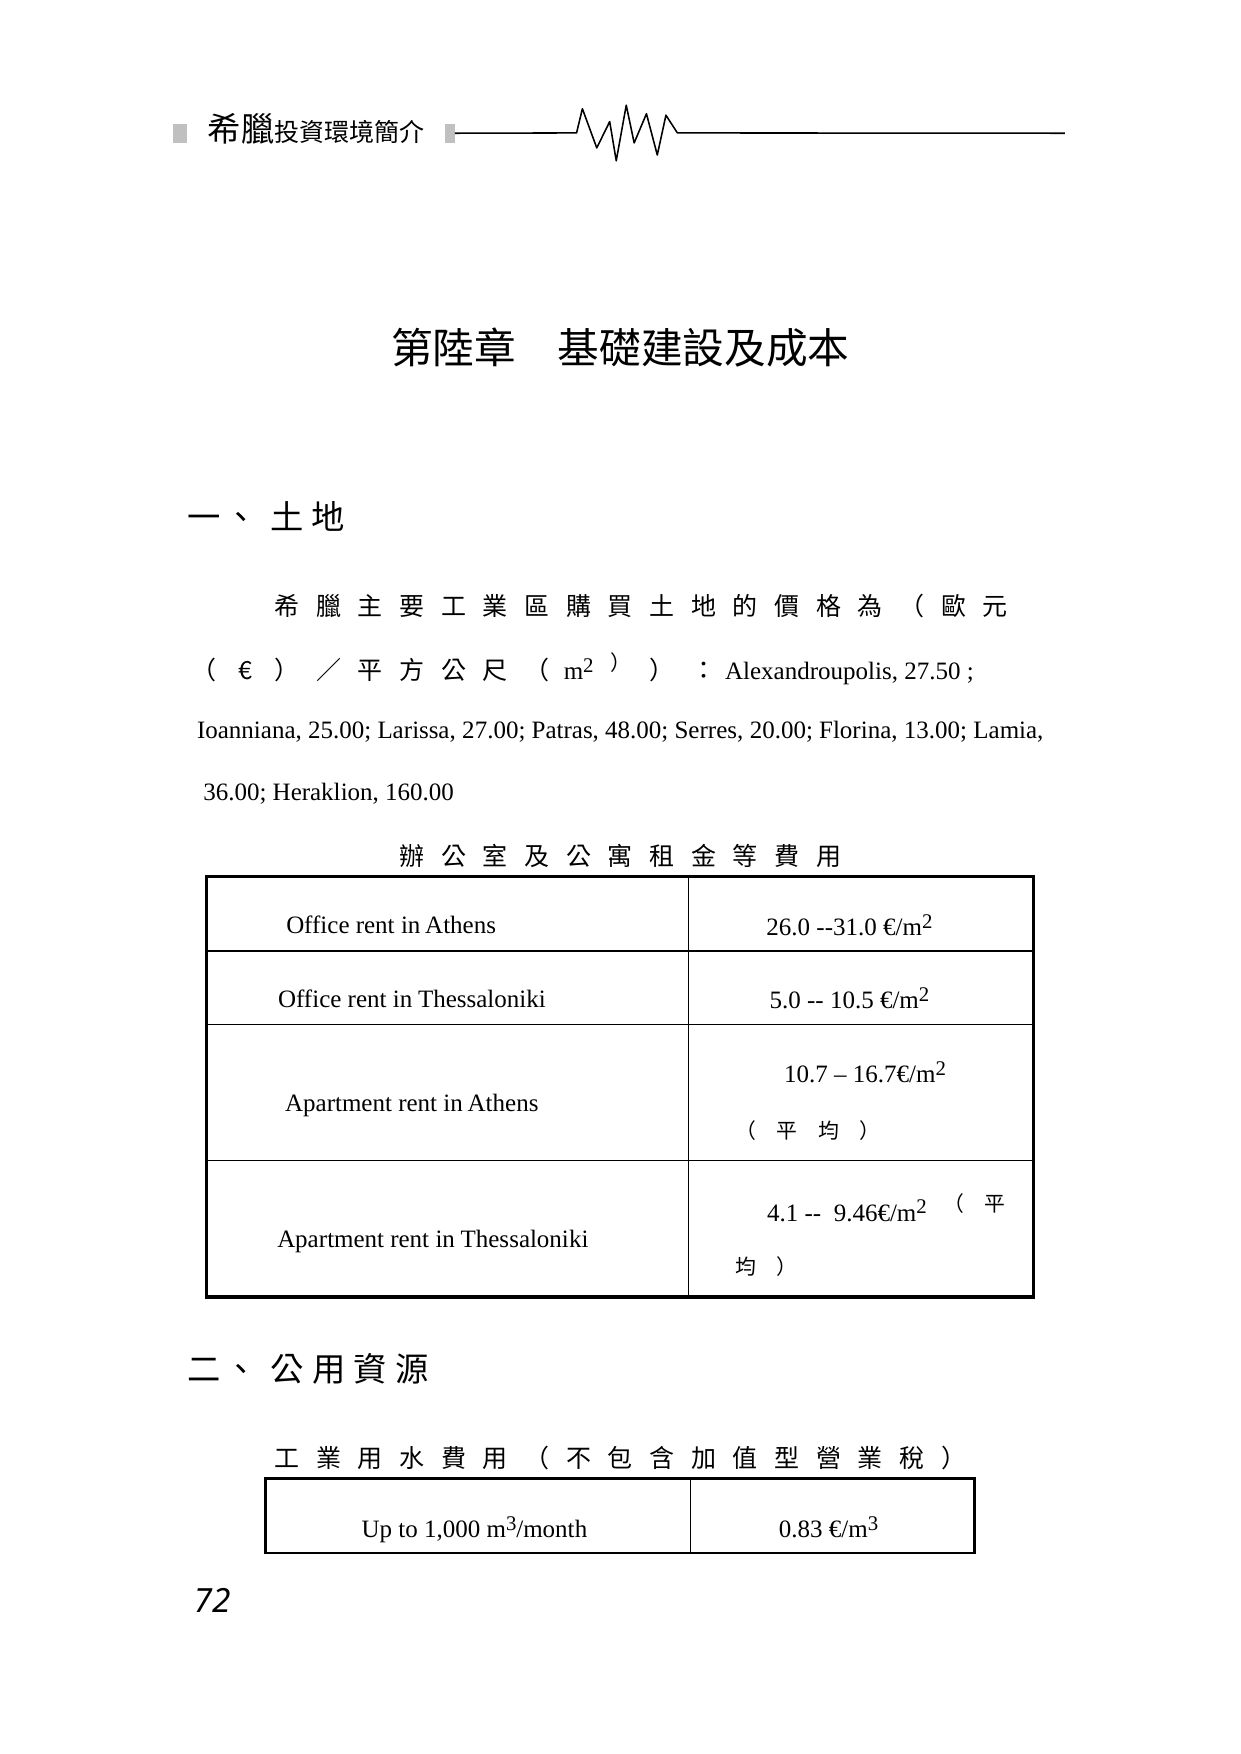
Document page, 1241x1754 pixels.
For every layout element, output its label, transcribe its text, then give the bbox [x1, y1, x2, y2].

table_header Up to 1,000 m3/month [267, 1480, 690, 1552]
table_header 26.0 --31.0 €/m2 [689, 878, 1032, 950]
text 一、土地 [183, 473, 1058, 536]
table_cell 4.1 -- 9.46€/m2 （平均） [689, 1161, 1032, 1295]
table_header Office rent in Athens [208, 878, 688, 950]
table_cell Apartment rent in Thessaloniki [208, 1161, 688, 1295]
table_cell 5.0 -- 10.5 €/m2 [689, 952, 1032, 1023]
table_header 0.83 €/m3 [691, 1480, 973, 1552]
table_cell Apartment rent in Athens [208, 1025, 688, 1159]
text 希臘主要工業區購買土地的價格為（歐元（€）／平方公尺（m2））：Alexandroupolis, 27.50 ; Ioanniana, 25.00; Larissa, 27.00; Patras, 48.00; Serres, 20.00; Florina, 13.00; Lamia, 36.00; Heraklion, 160.00 [183, 563, 1058, 813]
table_cell Office rent in Thessaloniki [208, 952, 688, 1023]
text 二、公用資源 [183, 1325, 1058, 1388]
table_cell 10.7 – 16.7€/m2 （平均） [689, 1025, 1032, 1159]
text 工業用水費用（不包含加值型營業稅） [183, 1414, 1058, 1477]
text 辦公室及公寓租金等費用 [183, 813, 1058, 875]
text 第陸章 基礎建設及成本 [183, 304, 1058, 366]
